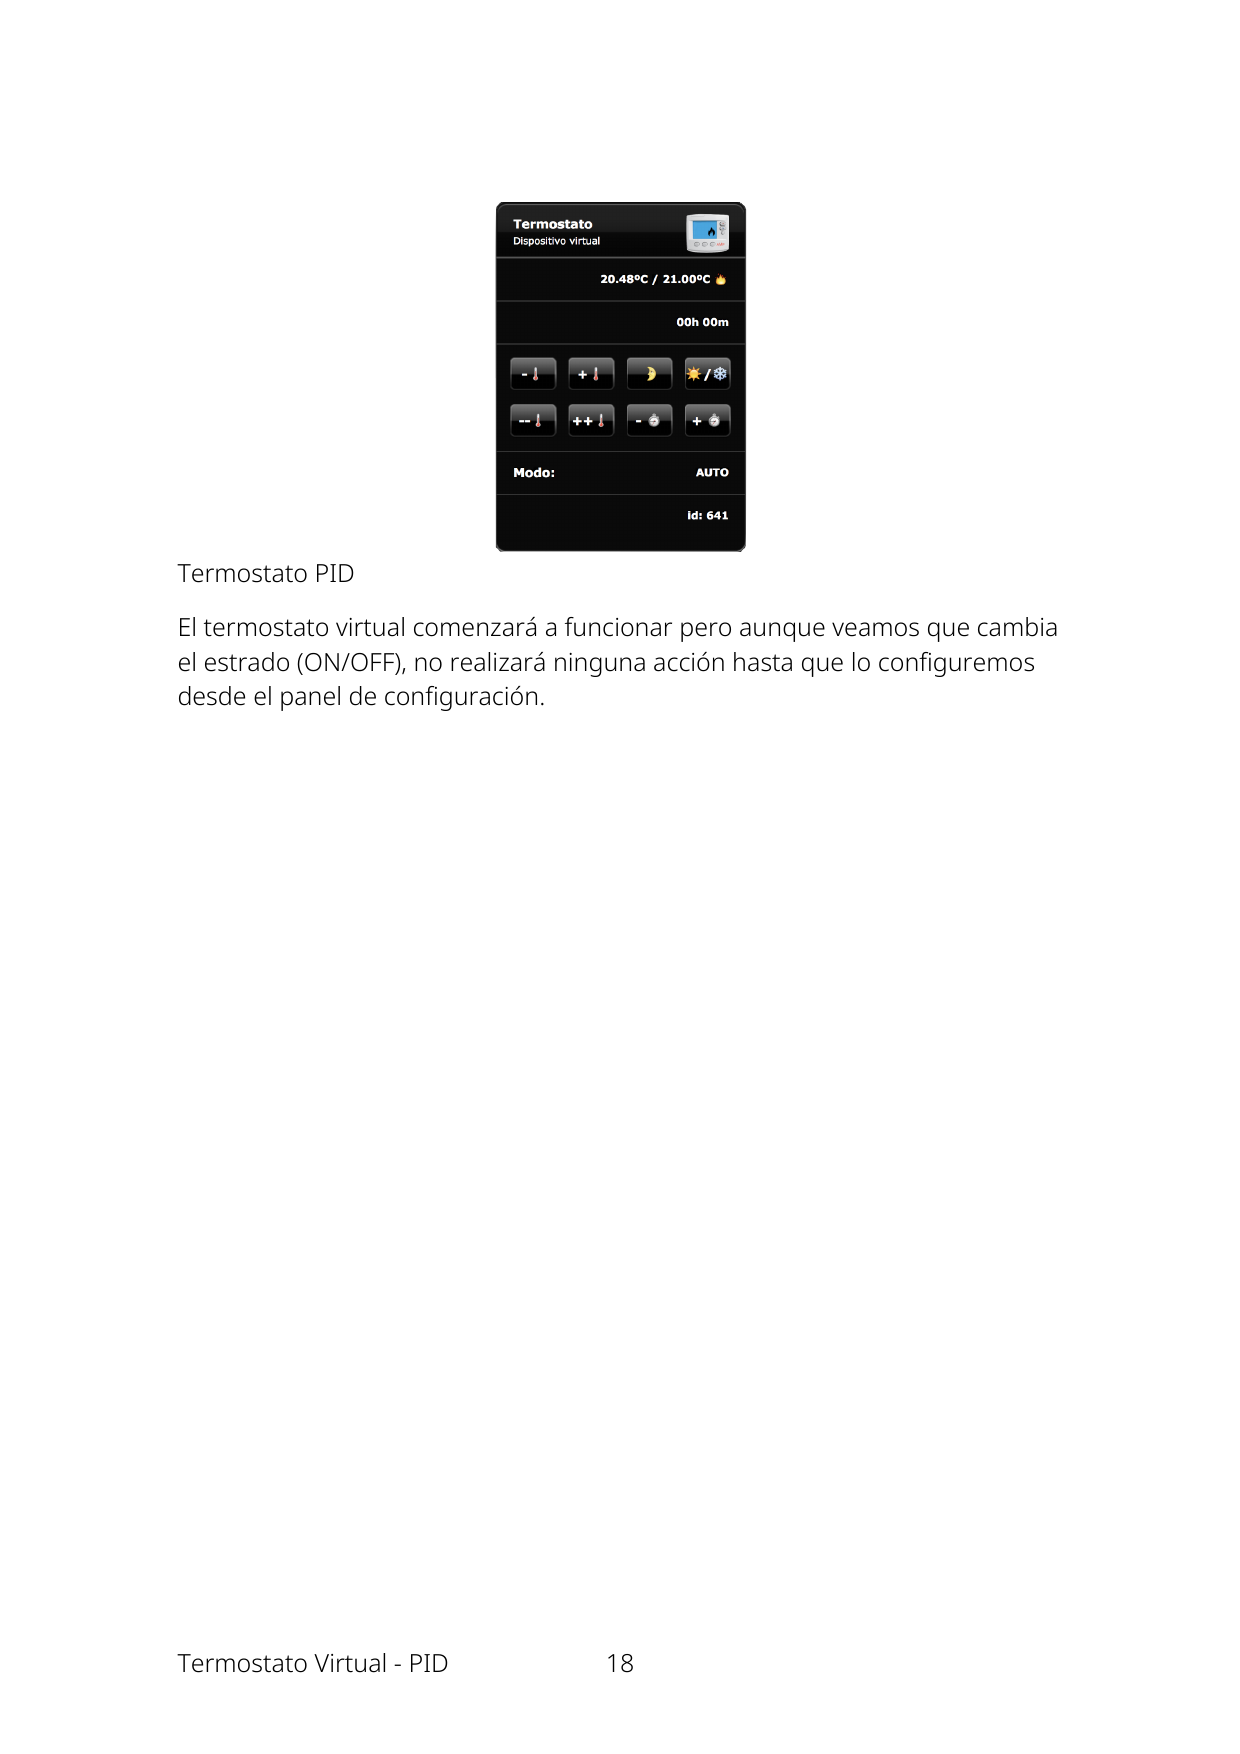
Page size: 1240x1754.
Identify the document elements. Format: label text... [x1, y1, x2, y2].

text Termostato PID [177, 556, 1062, 589]
picture [491, 202, 748, 556]
text El termostato virtual comenzará a funcionar pero aunque veamos que cambia el estrado (ON/OFF), no realizará ninguna acción hasta que lo configuremos desde el panel de configuración. [177, 610, 1062, 712]
